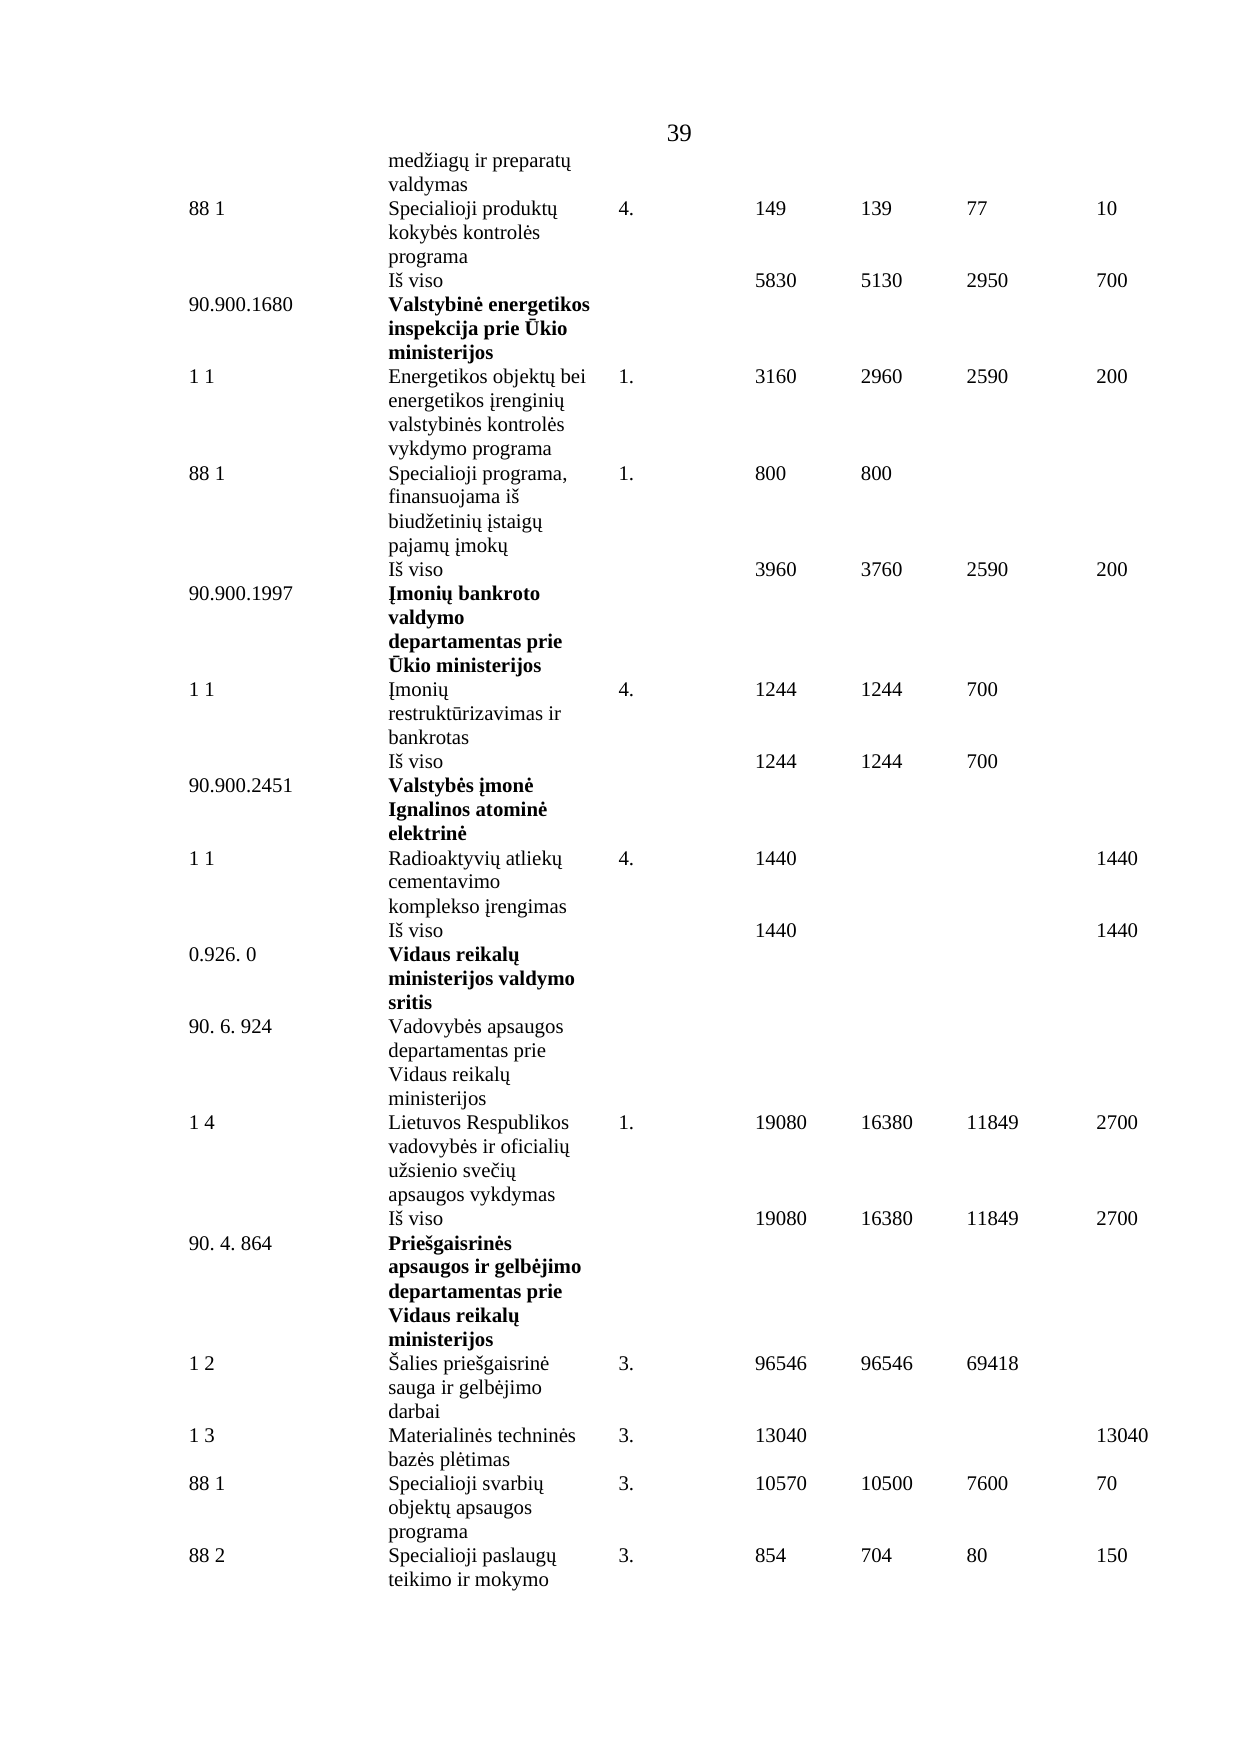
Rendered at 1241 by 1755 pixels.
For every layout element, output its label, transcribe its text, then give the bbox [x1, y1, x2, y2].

table_cell 4. [607, 196, 743, 268]
table_cell [607, 749, 743, 773]
table_cell 80 [955, 1543, 1085, 1591]
table_cell Iš viso [377, 557, 607, 581]
table_cell 69418 [955, 1351, 1085, 1423]
table_cell Priešgaisrinės apsaugos ir gelbėjimo departamentas prie Vidaus reikalų ministerijos [377, 1230, 607, 1351]
table_cell 1 1 [177, 677, 377, 749]
table_cell 2960 [849, 364, 955, 460]
table_cell 3. [607, 1471, 743, 1543]
table_cell 854 [744, 1543, 849, 1591]
table_cell [955, 773, 1085, 845]
table_cell 19080 [744, 1110, 849, 1206]
table_cell Specialioji paslaugų teikimo ir mokymo [377, 1543, 607, 1591]
table_cell 90. 4. 864 [177, 1230, 377, 1351]
table_cell 88 1 [177, 196, 377, 268]
table_cell Specialioji programa, finansuojama iš biudžetinių įstaigų pajamų įmokų [377, 460, 607, 557]
table_cell 7600 [955, 1471, 1085, 1543]
table_cell [849, 581, 955, 677]
table_cell 13040 [1085, 1423, 1181, 1471]
table_cell [607, 942, 743, 1014]
table_cell 139 [849, 196, 955, 268]
table_cell 13040 [744, 1423, 849, 1471]
table_cell 704 [849, 1543, 955, 1591]
table_cell 11849 [955, 1206, 1085, 1230]
table_cell 10500 [849, 1471, 955, 1543]
table_cell 3. [607, 1543, 743, 1591]
table_cell Valstybinė energetikos inspekcija prie Ūkio ministerijos [377, 292, 607, 364]
table_cell 90.900.1997 [177, 581, 377, 677]
table_cell 2700 [1085, 1110, 1181, 1206]
table_cell Energetikos objektų bei energetikos įrenginių valstybinės kontrolės vykdymo programa [377, 364, 607, 460]
table_cell [177, 148, 377, 196]
table_cell Radioaktyvių atliekų cementavimo komplekso įrengimas [377, 845, 607, 918]
table_cell [849, 845, 955, 918]
table_cell [607, 581, 743, 677]
table_cell [744, 148, 849, 196]
table_cell [177, 557, 377, 581]
table_cell Iš viso [377, 749, 607, 773]
table_cell 150 [1085, 1543, 1181, 1591]
table_cell [1085, 677, 1181, 749]
table_cell Iš viso [377, 1206, 607, 1230]
table_cell 1 3 [177, 1423, 377, 1471]
table_cell [744, 1230, 849, 1351]
table_cell [177, 1206, 377, 1230]
table_cell 800 [744, 460, 849, 557]
table_cell [955, 1423, 1085, 1471]
table_cell [849, 918, 955, 942]
table_cell [955, 148, 1085, 196]
table_cell Iš viso [377, 268, 607, 292]
table_cell [849, 942, 955, 1014]
table_cell [744, 773, 849, 845]
table_cell [955, 1230, 1085, 1351]
table_cell 3. [607, 1351, 743, 1423]
table_cell 96546 [849, 1351, 955, 1423]
table_cell 88 1 [177, 1471, 377, 1543]
table_cell 1244 [849, 677, 955, 749]
table_cell [849, 292, 955, 364]
table_cell 800 [849, 460, 955, 557]
table_cell Iš viso [377, 918, 607, 942]
table_cell 1 4 [177, 1110, 377, 1206]
table_cell [607, 557, 743, 581]
table_cell Vadovybės apsaugos departamentas prie Vidaus reikalų ministerijos [377, 1014, 607, 1110]
table_cell [1085, 1014, 1181, 1110]
table_cell [607, 918, 743, 942]
table_cell 700 [955, 749, 1085, 773]
table_cell [1085, 1351, 1181, 1423]
table_cell [849, 773, 955, 845]
table_cell 1 2 [177, 1351, 377, 1423]
table_cell [607, 1230, 743, 1351]
table_cell [955, 942, 1085, 1014]
table_cell 4. [607, 677, 743, 749]
table_cell 2700 [1085, 1206, 1181, 1230]
table_cell [849, 1014, 955, 1110]
table_cell 10 [1085, 196, 1181, 268]
table_cell [607, 773, 743, 845]
table_cell 2950 [955, 268, 1085, 292]
table_cell Vidaus reikalų ministerijos valdymo sritis [377, 942, 607, 1014]
table_cell [744, 292, 849, 364]
table_cell 70 [1085, 1471, 1181, 1543]
table_cell Įmonių restruktūrizavimas ir bankrotas [377, 677, 607, 749]
table_cell [1085, 148, 1181, 196]
table_cell [1085, 581, 1181, 677]
table_cell [1085, 942, 1181, 1014]
table_cell 88 2 [177, 1543, 377, 1591]
table_cell [744, 942, 849, 1014]
table_cell 700 [955, 677, 1085, 749]
table_cell 1440 [1085, 845, 1181, 918]
table_cell [607, 1206, 743, 1230]
table_cell 1. [607, 364, 743, 460]
table_cell [1085, 773, 1181, 845]
table_cell [1085, 292, 1181, 364]
table_cell 11849 [955, 1110, 1085, 1206]
table_cell 3960 [744, 557, 849, 581]
table_cell [744, 1014, 849, 1110]
table_cell Specialioji produktų kokybės kontrolės programa [377, 196, 607, 268]
table_cell 77 [955, 196, 1085, 268]
table_cell 10570 [744, 1471, 849, 1543]
table_cell Lietuvos Respublikos vadovybės ir oficialių užsienio svečių apsaugos vykdymas [377, 1110, 607, 1206]
table_cell 90.900.2451 [177, 773, 377, 845]
table_cell 1244 [849, 749, 955, 773]
table_cell [955, 918, 1085, 942]
table_cell 5830 [744, 268, 849, 292]
table_cell [607, 268, 743, 292]
table_cell 1244 [744, 677, 849, 749]
table_cell 90.900.1680 [177, 292, 377, 364]
table_cell [955, 460, 1085, 557]
table_cell 16380 [849, 1110, 955, 1206]
table_cell 1440 [744, 845, 849, 918]
table_cell 200 [1085, 557, 1181, 581]
table_cell Specialioji svarbių objektų apsaugos programa [377, 1471, 607, 1543]
table_cell 1244 [744, 749, 849, 773]
table_cell [955, 292, 1085, 364]
table_cell 4. [607, 845, 743, 918]
table_cell 2590 [955, 364, 1085, 460]
table_cell [1085, 1230, 1181, 1351]
table_cell 0.926. 0 [177, 942, 377, 1014]
table_cell 5130 [849, 268, 955, 292]
table_cell [955, 1014, 1085, 1110]
table_cell Valstybės įmonė Ignalinos atominė elektrinė [377, 773, 607, 845]
table_cell [607, 148, 743, 196]
table_cell medžiagų ir preparatų valdymas [377, 148, 607, 196]
table_cell 90. 6. 924 [177, 1014, 377, 1110]
table_cell Materialinės techninės bazės plėtimas [377, 1423, 607, 1471]
table_cell 19080 [744, 1206, 849, 1230]
table_cell [1085, 749, 1181, 773]
table_cell 700 [1085, 268, 1181, 292]
table_cell [849, 1230, 955, 1351]
table_cell 1440 [744, 918, 849, 942]
table_cell Įmonių bankroto valdymo departamentas prie Ūkio ministerijos [377, 581, 607, 677]
table_cell 96546 [744, 1351, 849, 1423]
table_cell [177, 918, 377, 942]
table_cell [849, 1423, 955, 1471]
table_cell 1. [607, 1110, 743, 1206]
table_cell 3. [607, 1423, 743, 1471]
table_cell Šalies priešgaisrinė sauga ir gelbėjimo darbai [377, 1351, 607, 1423]
table_cell [177, 749, 377, 773]
table_cell 3760 [849, 557, 955, 581]
table_cell 149 [744, 196, 849, 268]
table_cell [955, 581, 1085, 677]
table_cell 16380 [849, 1206, 955, 1230]
table_cell [607, 292, 743, 364]
table_cell [849, 148, 955, 196]
table_cell 3160 [744, 364, 849, 460]
table_cell 1 1 [177, 845, 377, 918]
table_cell [744, 581, 849, 677]
table_cell [1085, 460, 1181, 557]
table_cell [607, 1014, 743, 1110]
table_cell [177, 268, 377, 292]
table_cell 1440 [1085, 918, 1181, 942]
table_cell 1 1 [177, 364, 377, 460]
table_cell [955, 845, 1085, 918]
table_cell 1. [607, 460, 743, 557]
table_cell 88 1 [177, 460, 377, 557]
table_cell 200 [1085, 364, 1181, 460]
table_cell 2590 [955, 557, 1085, 581]
